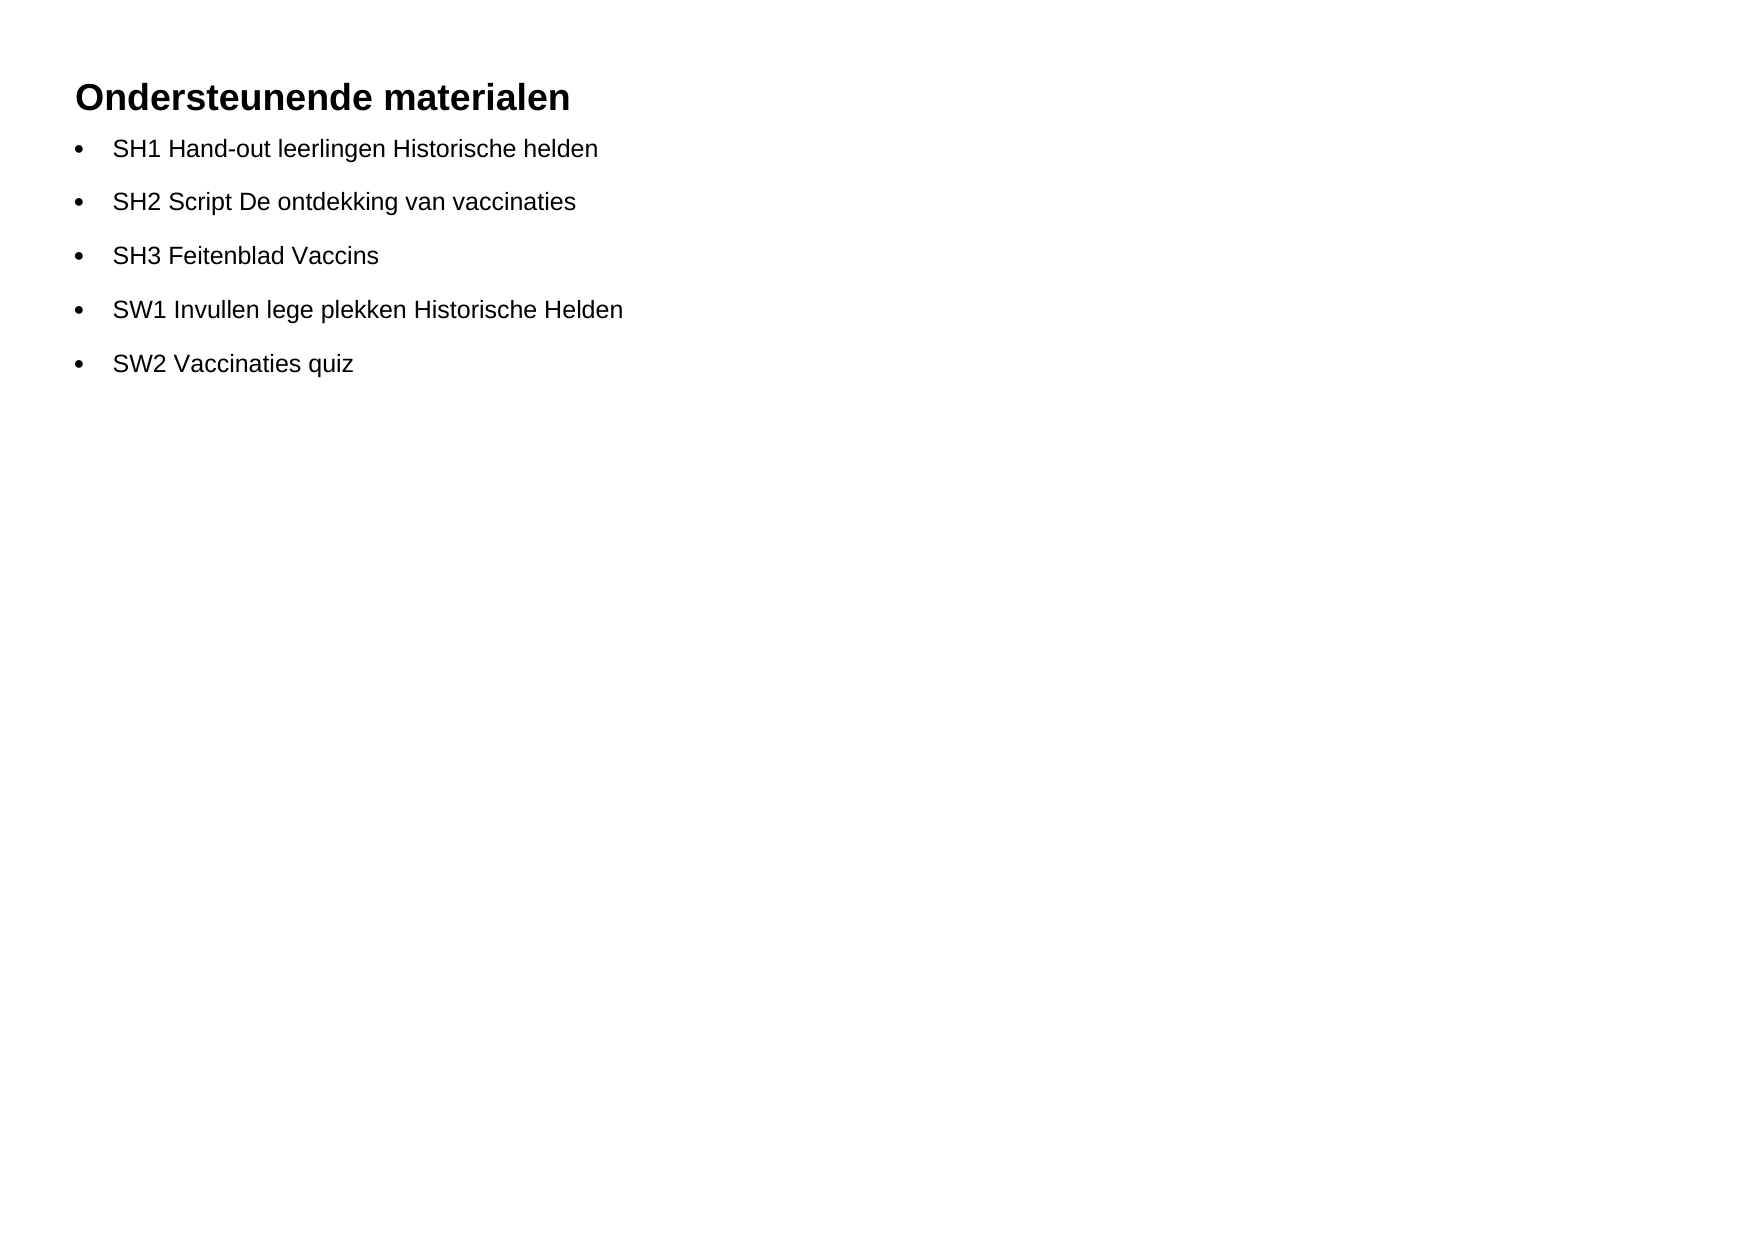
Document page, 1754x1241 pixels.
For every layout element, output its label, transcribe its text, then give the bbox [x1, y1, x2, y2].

list SH2 Script De ontdekking van vaccinaties [75, 187, 840, 216]
list SH3 Feitenblad Vaccins [75, 241, 840, 270]
list SH1 Hand-out leerlingen Historische helden [75, 133, 840, 162]
list SW2 Vaccinaties quiz [75, 348, 840, 377]
subtitle Ondersteunende materialen [75, 75, 840, 118]
list SW1 Invullen lege plekken Historische Helden [75, 295, 840, 323]
